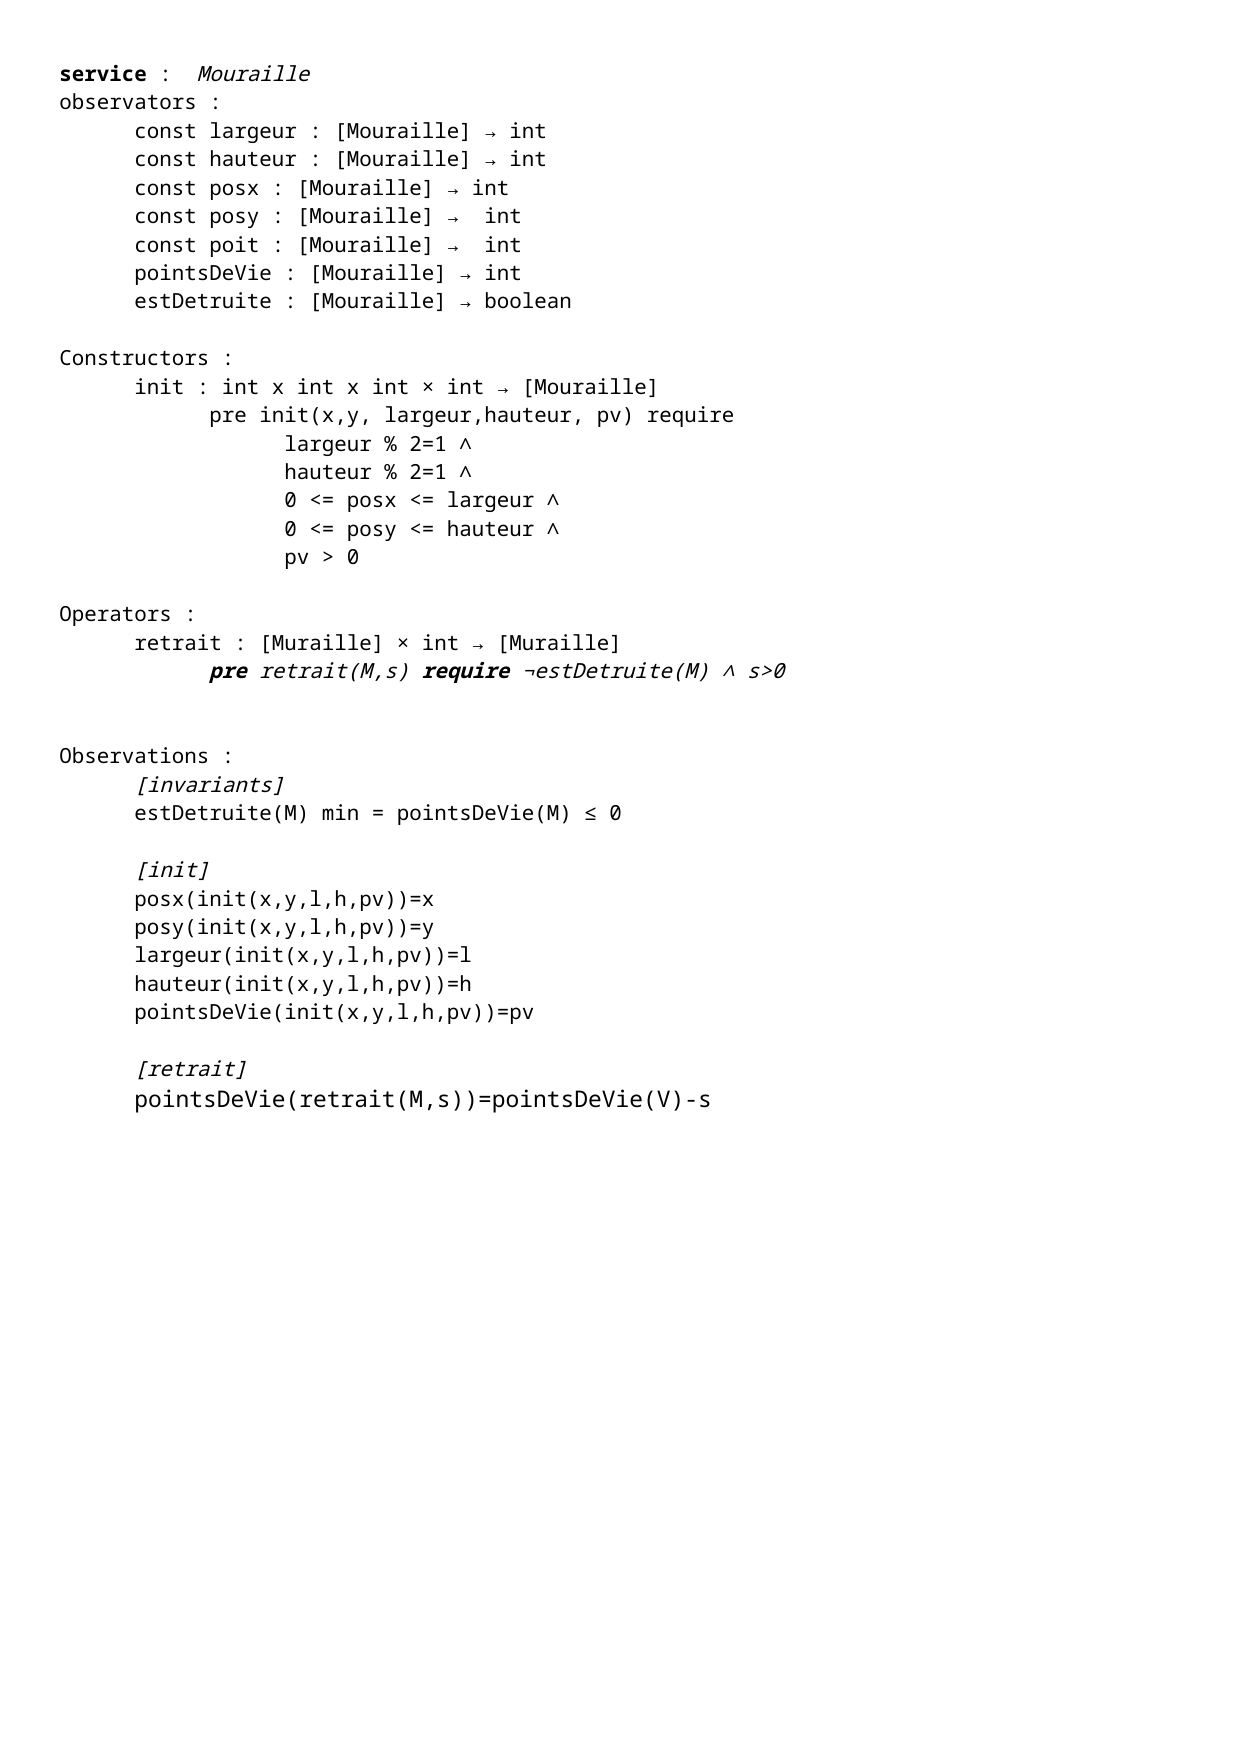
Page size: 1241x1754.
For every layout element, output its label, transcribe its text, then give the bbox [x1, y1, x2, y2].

text pre init(x,y, largeur,hauteur, pv) require [59, 400, 1181, 429]
text [invariants] [59, 770, 1181, 798]
text pointsDeVie(retrait(M,s))=pointsDeVie(V)-s [59, 1083, 1181, 1114]
text largeur % 2=1 ∧ [59, 429, 1181, 457]
text estDetruite(M) min = pointsDeVie(M) ≤ 0 [59, 798, 1181, 827]
text service : Mouraille [59, 59, 1181, 87]
text init : int x int x int × int → [Mouraille] [59, 372, 1181, 400]
text pointsDeVie : [Mouraille] → int [59, 258, 1181, 287]
text pre retrait(M,s) require ¬estDetruite(M) ∧ s>0 [59, 656, 1181, 685]
text const largeur : [Mouraille] → int [59, 116, 1181, 144]
text Constructors : [59, 343, 1181, 372]
text estDetruite : [Mouraille] → boolean [59, 287, 1181, 315]
text const posy : [Mouraille] → int [59, 201, 1181, 230]
text [init] [59, 855, 1181, 884]
text const poit : [Mouraille] → int [59, 230, 1181, 258]
text const posx : [Mouraille] → int [59, 173, 1181, 201]
text retrait : [Muraille] × int → [Muraille] [59, 628, 1181, 656]
text observators : [59, 87, 1181, 116]
text posx(init(x,y,l,h,pv))=x [59, 884, 1181, 912]
text const hauteur : [Mouraille] → int [59, 144, 1181, 173]
text pointsDeVie(init(x,y,l,h,pv))=pv [59, 997, 1181, 1026]
text 0 <= posx <= largeur ∧ [59, 486, 1181, 514]
text pv > 0 [59, 542, 1181, 571]
text posy(init(x,y,l,h,pv))=y [59, 912, 1181, 941]
text Operators : [59, 599, 1181, 628]
text [retrait] [59, 1054, 1181, 1083]
text Observations : [59, 742, 1181, 770]
text hauteur % 2=1 ∧ [59, 457, 1181, 486]
text largeur(init(x,y,l,h,pv))=l [59, 941, 1181, 969]
text 0 <= posy <= hauteur ∧ [59, 514, 1181, 542]
text hauteur(init(x,y,l,h,pv))=h [59, 969, 1181, 997]
